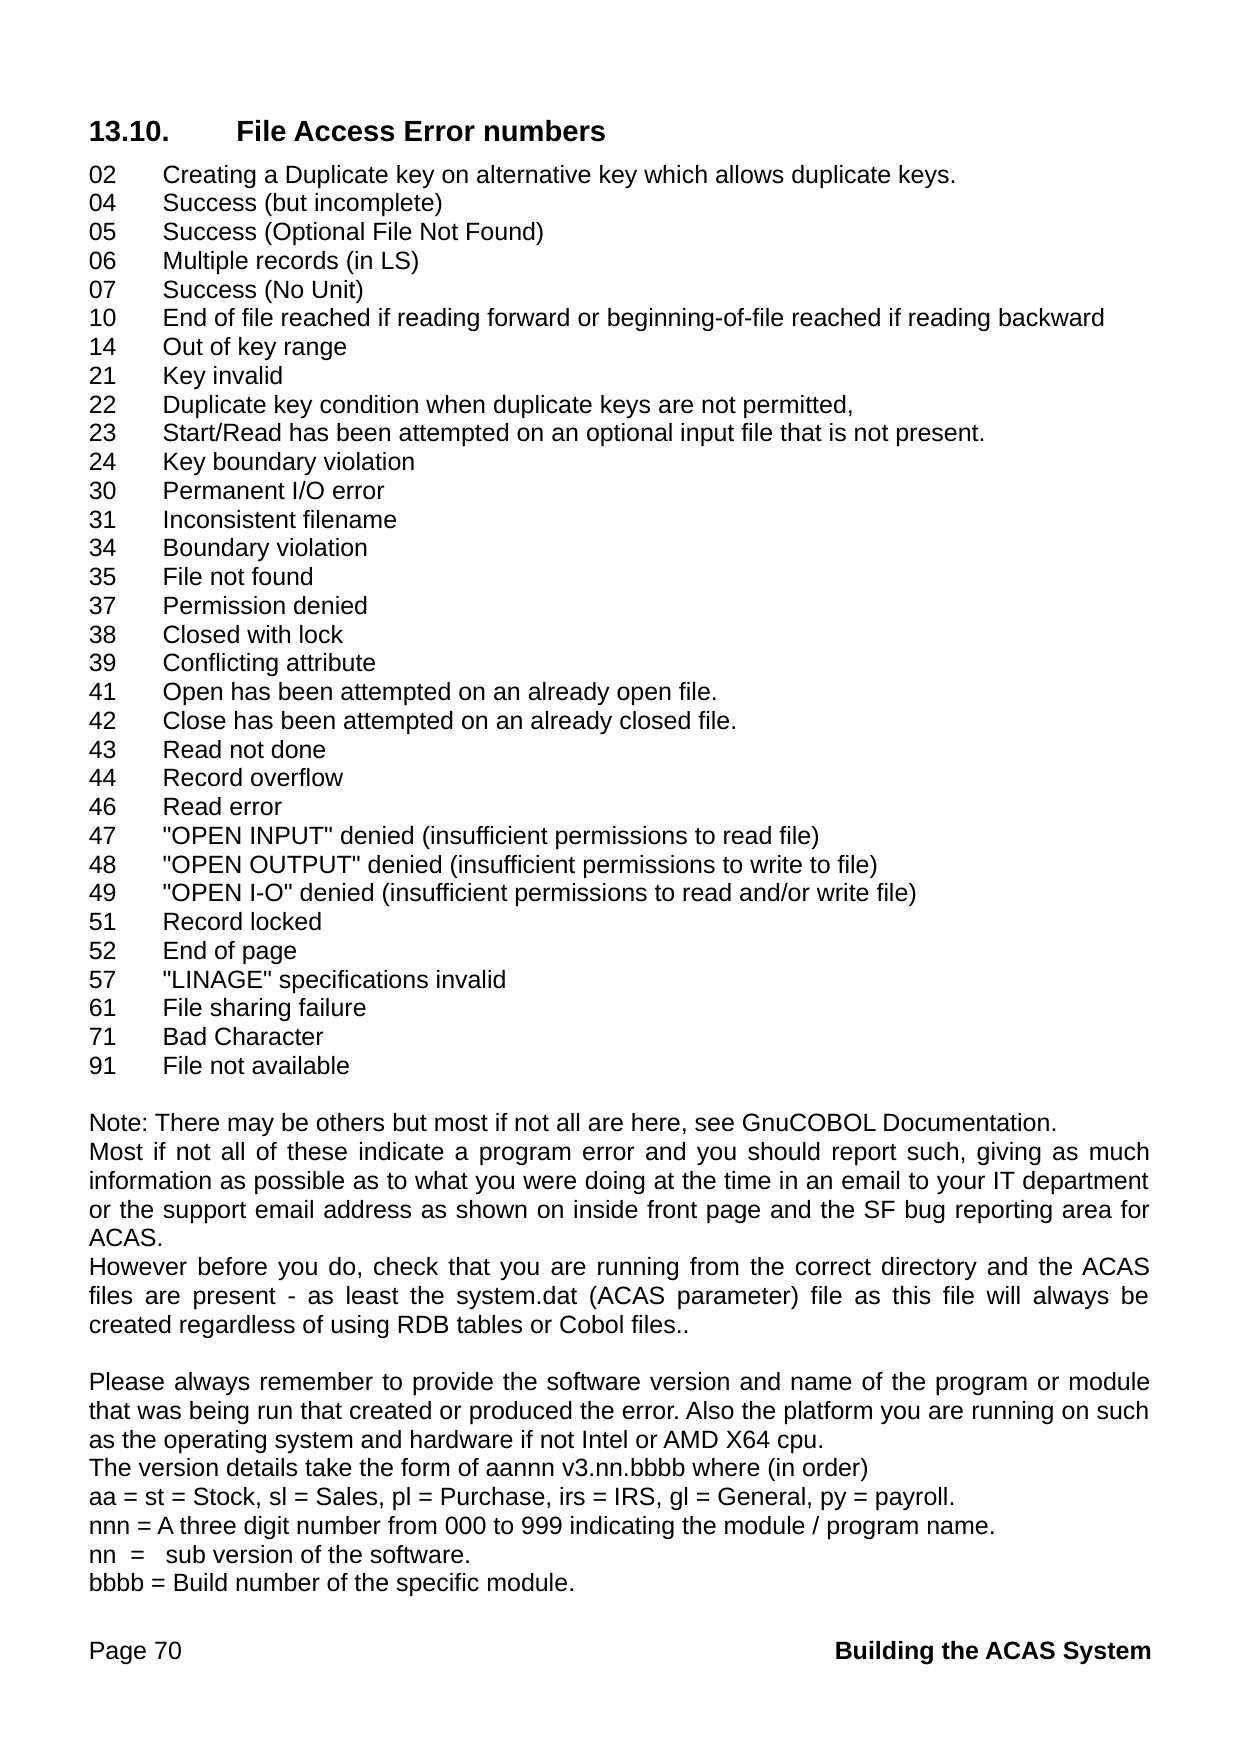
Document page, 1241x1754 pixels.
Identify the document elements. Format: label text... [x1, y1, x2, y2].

text 14 Out of key range [88, 332, 1152, 361]
text 49 "OPEN I-O" denied (insufficient permissions to read and/or write file) [88, 878, 1152, 907]
text 07 Success (No Unit) [88, 274, 1152, 303]
text 57 "LINAGE" specifications invalid [88, 964, 1152, 993]
text 52 End of page [88, 936, 1152, 964]
text However before you do, check that you are running from the correct directory and the ACAS files are present - as least the system.dat (ACAS parameter) file as this file will always be created regardless of using RDB tables or Cobol files.. [88, 1252, 1152, 1338]
text 34 Boundary violation [88, 533, 1152, 562]
text 61 File sharing failure [88, 993, 1152, 1022]
text 02 Creating a Duplicate key on alternative key which allows duplicate keys. [88, 159, 1152, 188]
text 44 Record overflow [88, 763, 1152, 792]
text 21 Key invalid [88, 361, 1152, 389]
text 30 Permanent I/O error [88, 476, 1152, 504]
text 06 Multiple records (in LS) [88, 246, 1152, 274]
text 46 Read error [88, 792, 1152, 821]
text 35 File not found [88, 562, 1152, 591]
text 91 File not available [88, 1051, 1152, 1079]
text 10 End of file reached if reading forward or beginning-of-file reached if reading backward [88, 303, 1152, 332]
text 04 Success (but incomplete) [88, 188, 1152, 217]
text 47 "OPEN INPUT" denied (insufficient permissions to read file) [88, 821, 1152, 849]
text Please always remember to provide the software version and name of the program or module that was being run that created or produced the error. Also the platform you are running on such as the operating system and hardware if not Intel or AMD X64 cpu. [88, 1367, 1152, 1453]
text 39 Conflicting attribute [88, 648, 1152, 677]
text Most if not all of these indicate a program error and you should report such, giving as much information as possible as to what you were doing at the time in an email to your IT department or the support email address as shown on inside front page and the SF bug reporting area for ACAS. [88, 1137, 1152, 1252]
text 43 Read not done [88, 734, 1152, 763]
text 51 Record locked [88, 907, 1152, 936]
text 38 Closed with lock [88, 619, 1152, 648]
text 22 Duplicate key condition when duplicate keys are not permitted, [88, 389, 1152, 418]
text 41 Open has been attempted on an already open file. [88, 677, 1152, 706]
text 71 Bad Character [88, 1022, 1152, 1051]
text Note: There may be others but most if not all are here, see GnuCOBOL Documentation. [88, 1108, 1152, 1137]
text 37 Permission denied [88, 591, 1152, 619]
text The version details take the form of aannn v3.nn.bbbb where (in order) [88, 1453, 1152, 1482]
text nn = sub version of the software. [88, 1539, 1152, 1568]
text 23 Start/Read has been attempted on an optional input file that is not present. [88, 418, 1152, 447]
text aa = st = Stock, sl = Sales, pl = Purchase, irs = IRS, gl = General, py = payroll. [88, 1482, 1152, 1511]
text 05 Success (Optional File Not Found) [88, 217, 1152, 246]
text 31 Inconsistent filename [88, 504, 1152, 533]
text 24 Key boundary violation [88, 447, 1152, 476]
text 48 "OPEN OUTPUT" denied (insufficient permissions to write to file) [88, 849, 1152, 878]
text 42 Close has been attempted on an already closed file. [88, 706, 1152, 734]
text bbbb = Build number of the specific module. [88, 1568, 1152, 1597]
text nnn = A three digit number from 000 to 999 indicating the module / program name. [88, 1511, 1152, 1539]
subtitle File Access Error numbers [88, 113, 1152, 147]
